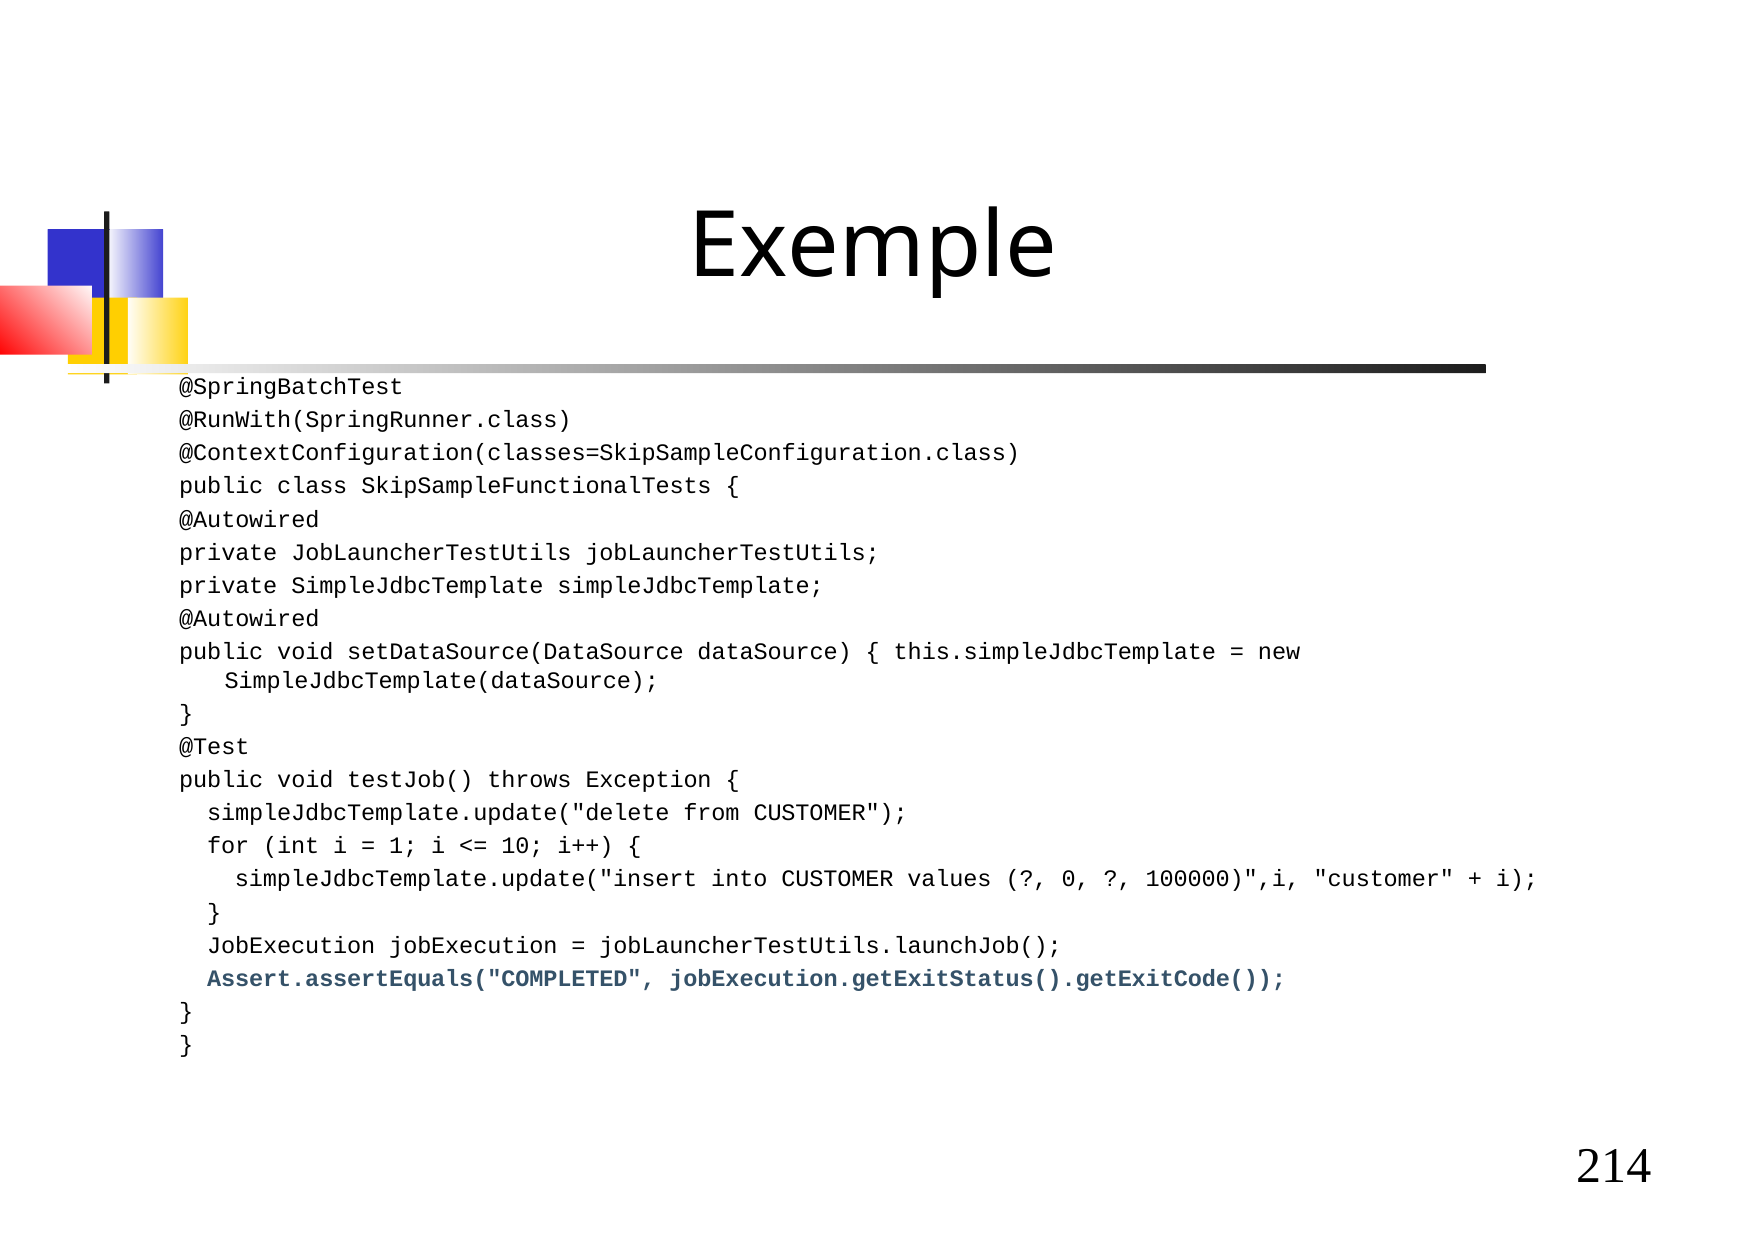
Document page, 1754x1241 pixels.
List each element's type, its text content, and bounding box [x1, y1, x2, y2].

list @SpringBatchTest @RunWith(SpringRunner.class) @ContextConfiguration(classes=SkipSampleConfiguration.class) public class SkipSampleFunctionalTests { @Autowired private JobLauncherTestUtils jobLauncherTestUtils; private SimpleJdbcTemplate simpleJdbcTemplate; @Autowired public void setDataSource(DataSource dataSource) { this.simpleJdbcTemplate = new SimpleJdbcTemplate(dataSource); } @Test public void testJob() throws Exception { simpleJdbcTemplate.update("delete from CUSTOMER"); for (int i = 1; i <= 10; i++) { simpleJdbcTemplate.update("insert into CUSTOMER values (?, 0, ?, 100000)",i, "customer" + i); } JobExecution jobExecution = jobLauncherTestUtils.launchJob(); Assert.assertEquals("COMPLETED", jobExecution.getExitStatus().getExitCode()); } } [179, 371, 1567, 1091]
title Exemple [179, 139, 1567, 351]
